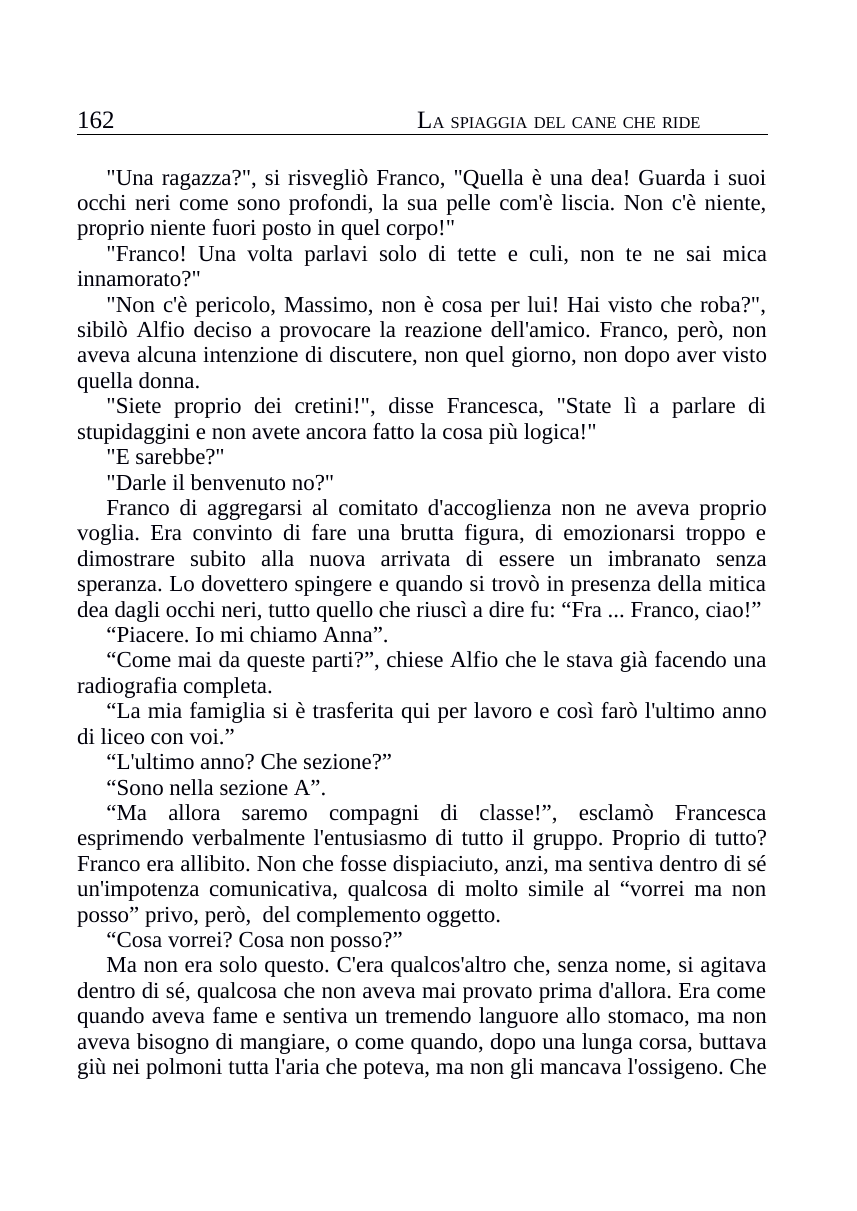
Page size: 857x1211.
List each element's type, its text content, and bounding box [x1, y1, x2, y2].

text "E sarebbe?" [77, 444, 768, 469]
text "Darle il benvenuto no?" [77, 469, 768, 495]
text Franco di aggregarsi al comitato d'accoglienza non ne aveva proprio voglia. Era convinto di fare una brutta figura, di emozionarsi troppo e dimostrare subito alla nuova arrivata di essere un imbranato senza speranza. Lo dovettero spingere e quando si trovò in presenza della mitica dea dagli occhi neri, tutto quello che riuscì a dire fu: “Fra ... Franco, ciao!” [77, 495, 768, 622]
text "Franco! Una volta parlavi solo di tette e culi, non te ne sai mica innamorato?" [77, 241, 768, 292]
text "Una ragazza?", si risvegliò Franco, "Quella è una dea! Guarda i suoi occhi neri come sono profondi, la sua pelle com'è liscia. Non c'è niente, proprio niente fuori posto in quel corpo!" [77, 164, 768, 241]
text “L'ultimo anno? Che sezione?” [77, 749, 768, 774]
text “Sono nella sezione A”. [77, 774, 768, 800]
text “Ma allora saremo compagni di classe!”, esclamò Francesca esprimendo verbalmente l'entusiasmo di tutto il gruppo. Proprio di tutto? Franco era allibito. Non che fosse dispiaciuto, anzi, ma sentiva dentro di sé un'impotenza comunicativa, qualcosa di molto simile al “vorrei ma non posso” privo, però, del complemento oggetto. [77, 800, 768, 927]
text “Come mai da queste parti?”, chiese Alfio che le stava già facendo una radiografia completa. [77, 647, 768, 698]
text Ma non era solo questo. C'era qualcos'altro che, senza nome, si agitava dentro di sé, qualcosa che non aveva mai provato prima d'allora. Era come quando aveva fame e sentiva un tremendo languore allo stomaco, ma non aveva bisogno di mangiare, o come quando, dopo una lunga corsa, buttava giù nei polmoni tutta l'aria che poteva, ma non gli mancava l'ossigeno. Che [77, 952, 768, 1079]
text "Siete proprio dei cretini!", disse Francesca, "State lì a parlare di stupidaggini e non avete ancora fatto la cosa più logica!" [77, 393, 768, 444]
text “La mia famiglia si è trasferita qui per lavoro e così farò l'ultimo anno di liceo con voi.” [77, 698, 768, 749]
text “Cosa vorrei? Cosa non posso?” [77, 927, 768, 952]
text "Non c'è pericolo, Massimo, non è cosa per lui! Hai visto che roba?", sibilò Alfio deciso a provocare la reazione dell'amico. Franco, però, non aveva alcuna intenzione di discutere, non quel giorno, non dopo aver visto quella donna. [77, 292, 768, 393]
text “Piacere. Io mi chiamo Anna”. [77, 622, 768, 647]
